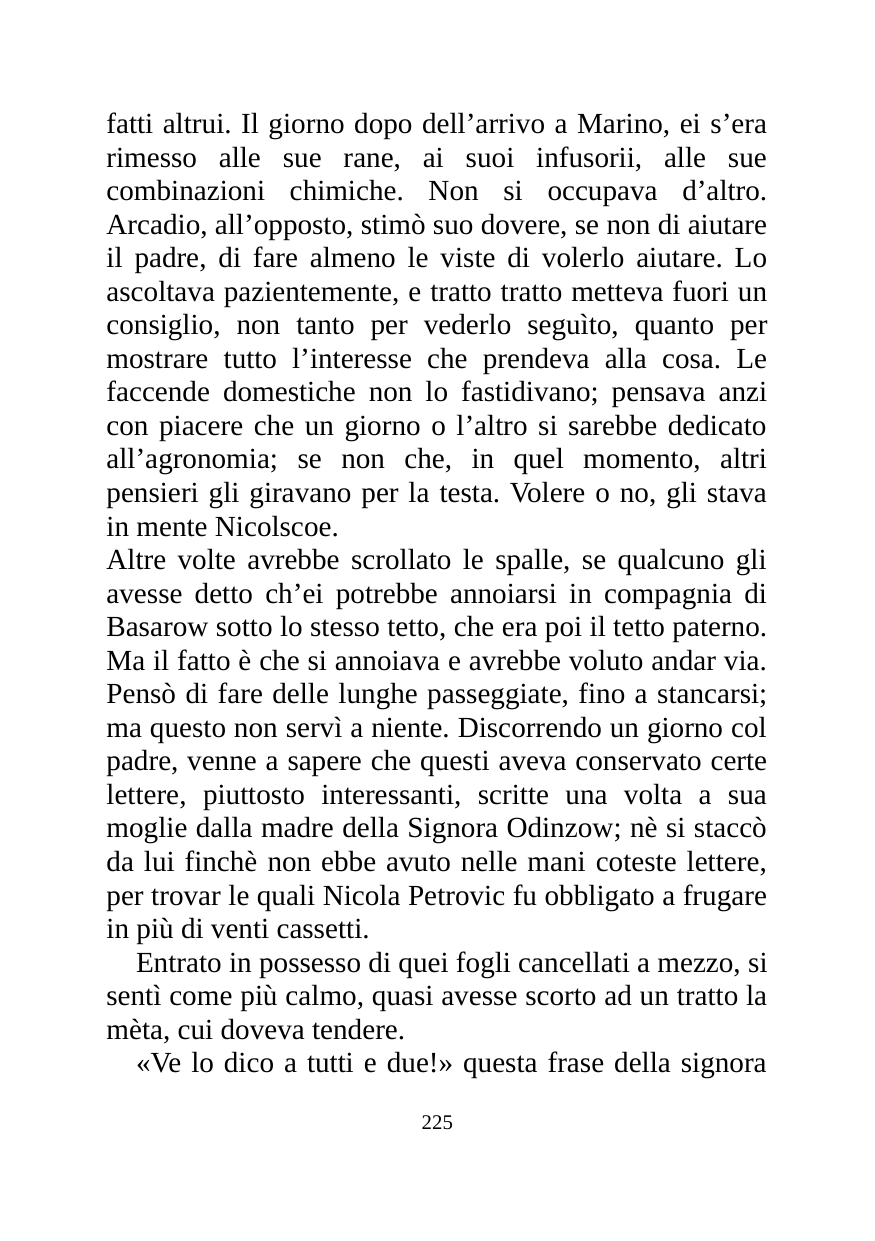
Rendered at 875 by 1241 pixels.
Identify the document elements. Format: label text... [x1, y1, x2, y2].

text Altre volte avrebbe scrollato le spalle, se qualcuno gli avesse detto ch’ei potrebbe annoiarsi in compagnia di Basarow sotto lo stesso tetto, che era poi il tetto paterno. Ma il fatto è che si annoiava e avrebbe voluto andar via. Pensò di fare delle lunghe passeggiate, fino a stancarsi; ma questo non servì a niente. Discorrendo un giorno col padre, venne a sapere che questi aveva conservato certe lettere, piuttosto interessanti, scritte una volta a sua moglie dalla madre della Signora Odinzow; nè si staccò da lui finchè non ebbe avuto nelle mani coteste lettere, per trovar le quali Nicola Petrovic fu obbligato a frugare in più di venti cassetti. [106, 542, 768, 945]
text fatti altrui. Il giorno dopo dell’arrivo a Marino, ei s’era rimesso alle sue rane, ai suoi infusorii, alle sue combinazioni chimiche. Non si occupava d’altro. Arcadio, all’opposto, stimò suo dovere, se non di aiutare il padre, di fare almeno le viste di volerlo aiutare. Lo ascoltava pazientemente, e tratto tratto metteva fuori un consiglio, non tanto per vederlo seguìto, quanto per mostrare tutto l’interesse che prendeva alla cosa. Le faccende domestiche non lo fastidivano; pensava anzi con piacere che un giorno o l’altro si sarebbe dedicato all’agronomia; se non che, in quel momento, altri pensieri gli giravano per la testa. Volere o no, gli stava in mente Nicolscoe. [106, 106, 768, 542]
text Entrato in possesso di quei fogli cancellati a mezzo, si sentì come più calmo, quasi avesse scorto ad un tratto la mèta, cui doveva tendere. [106, 945, 768, 1045]
text «Ve lo dico a tutti e due!» questa frase della signora [106, 1045, 768, 1079]
